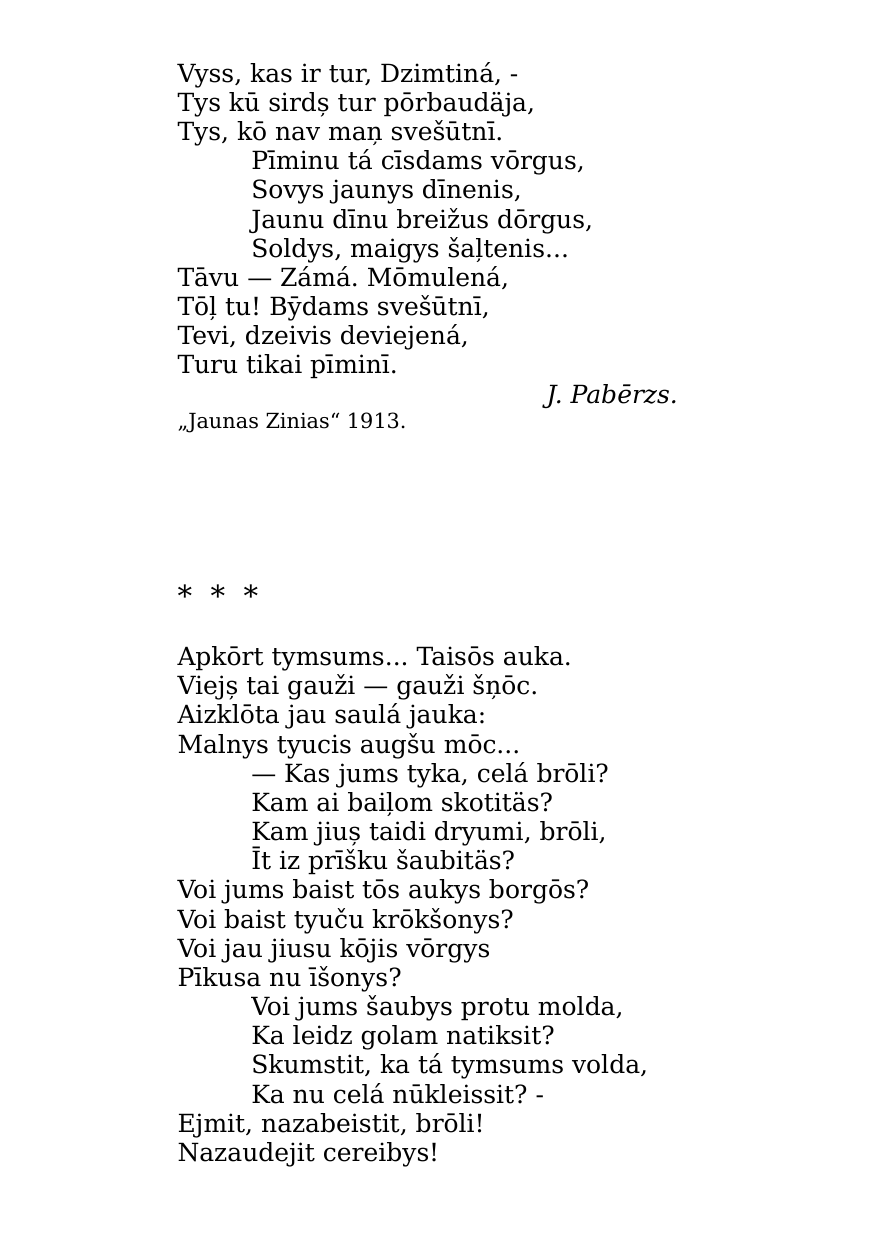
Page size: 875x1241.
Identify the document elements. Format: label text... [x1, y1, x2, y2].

text Apkōrt tymsums... Taisōs auka. [177, 642, 815, 671]
text Soldys, maigys šaļtenis... [177, 234, 815, 263]
text Sovys jaunys dīnenis, [177, 176, 815, 205]
text Voi jau jiusu kōjis vōrgys [177, 934, 815, 963]
text * * * [177, 579, 815, 613]
text Turu tikai pīminī. [177, 351, 815, 380]
text J. Pabērzs. [177, 380, 815, 409]
text — Kas jums tyka, celá brōli? [177, 759, 815, 788]
text Vyss, kas ir tur, Dzimtiná, - [177, 59, 815, 88]
text Malnys tyucis augšu mōc... [177, 730, 815, 759]
text Nazaudejit cereibys! [177, 1138, 815, 1167]
text Pīkusa nu īšonys? [177, 963, 815, 992]
text Skumstit, ka tá tymsums volda, [177, 1051, 815, 1080]
text Tys kū sirdș tur pōrbaudäja, [177, 88, 815, 117]
text Jaunu dīnu breižus dōrgus, [177, 205, 815, 234]
text Kam jiuș taidi dryumi, brōli, [177, 817, 815, 846]
text Ka nu celá nūkleissit? - [177, 1080, 815, 1109]
text Ejmit, nazabeistit, brōli! [177, 1109, 815, 1138]
text Voi baist tyuču krōkšonys? [177, 905, 815, 934]
text Voi jums šaubys protu molda, [177, 992, 815, 1021]
text Tōļ tu! Bȳdams svešūtnī, [177, 292, 815, 322]
text Īt iz prīšku šaubitäs? [177, 846, 815, 876]
text „Jaunas Zinias“ 1913. [177, 409, 815, 433]
text Ka leidz golam natiksit? [177, 1021, 815, 1051]
text Tāvu — Zámá. Mōmulená, [177, 263, 815, 292]
text Viejș tai gauži — gauži šņōc. [177, 671, 815, 701]
text Aizklōta jau saulá jauka: [177, 701, 815, 730]
text Kam ai baiļom skotitäs? [177, 788, 815, 817]
text Voi jums baist tōs aukys borgōs? [177, 876, 815, 905]
text Tevi, dzeivis deviejená, [177, 322, 815, 351]
text Pīminu tá cīsdams vōrgus, [177, 147, 815, 176]
text Tys, kō nav maņ svešūtnī. [177, 117, 815, 147]
